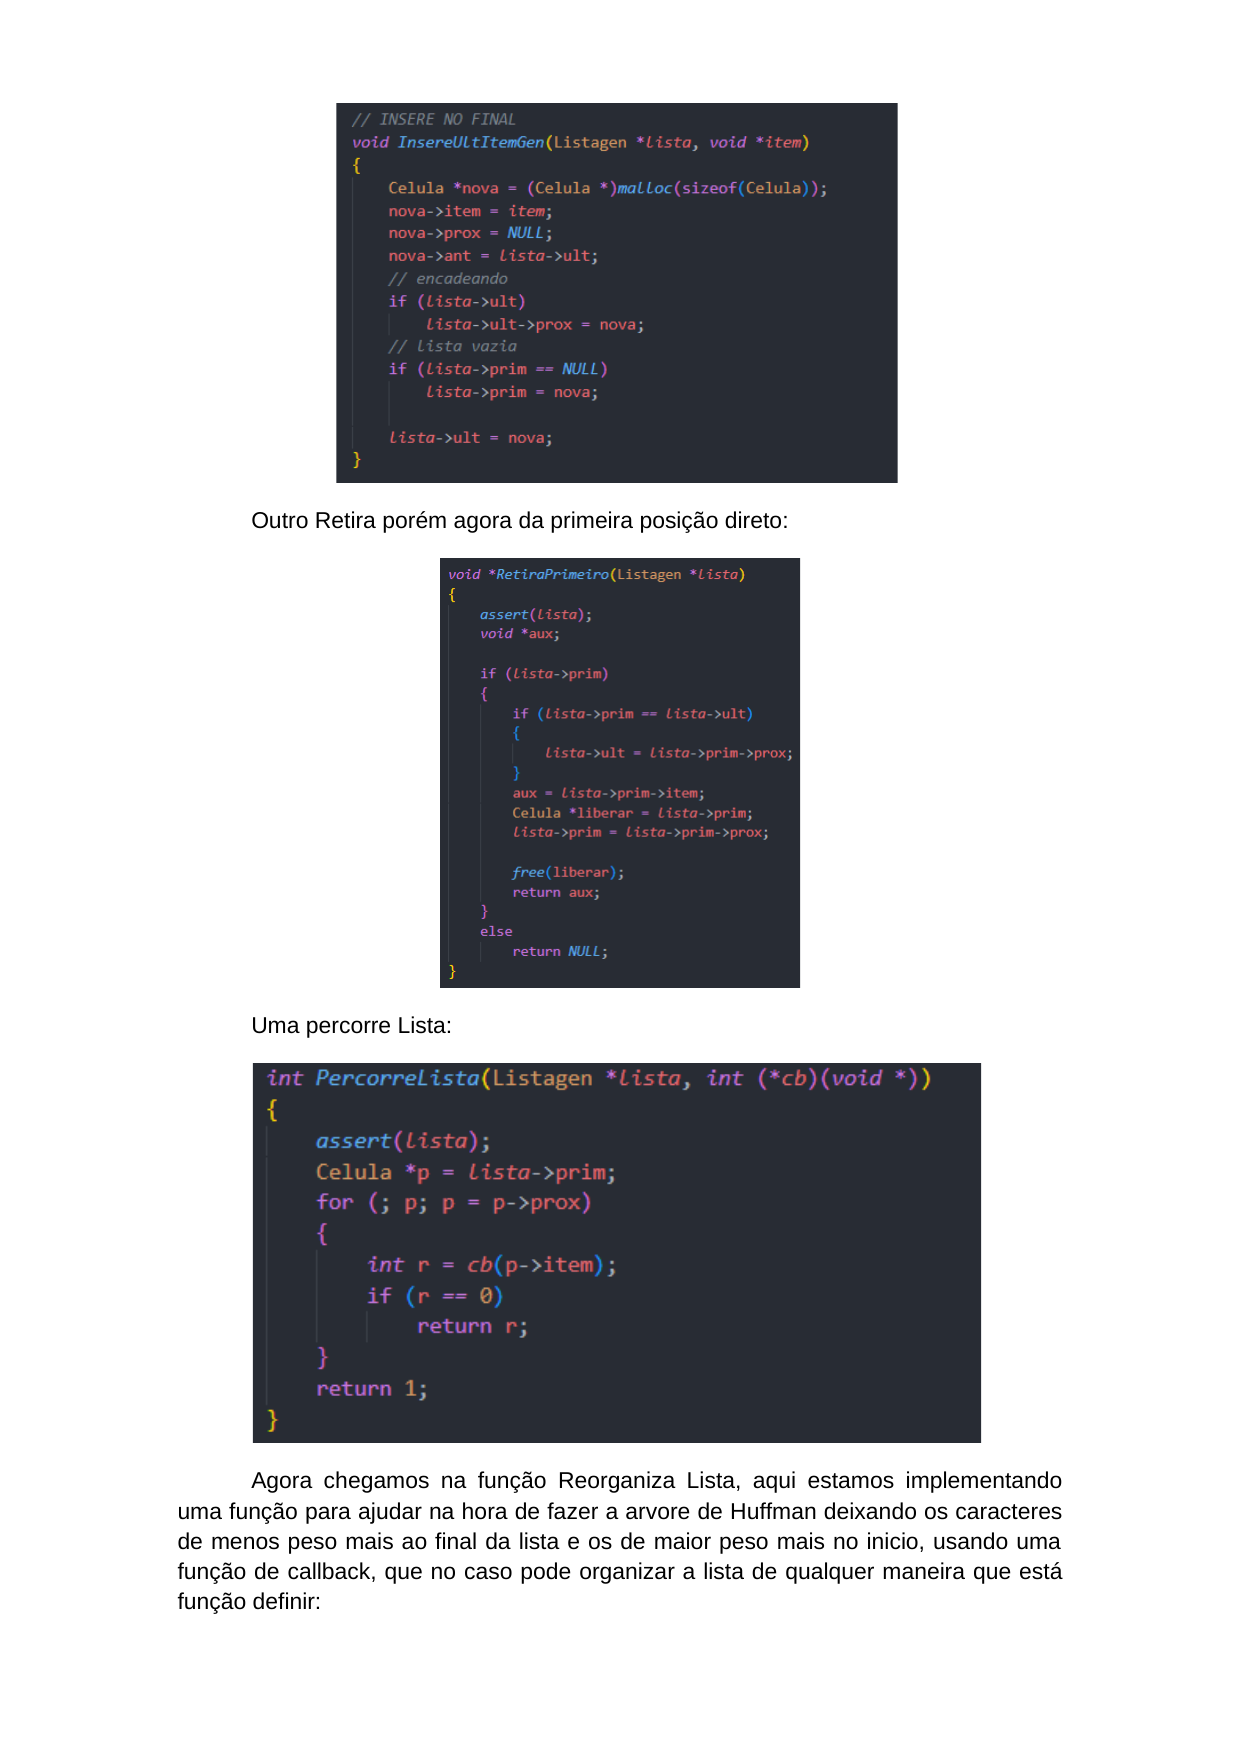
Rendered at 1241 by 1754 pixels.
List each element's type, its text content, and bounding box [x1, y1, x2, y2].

text Outro Retira porém agora da primeira posição direto: [177, 507, 1063, 533]
text Uma percorre Lista: [177, 1012, 1063, 1038]
text Agora chegamos na função Reorganiza Lista, aqui estamos implementando uma função para ajudar na hora de fazer a arvore de Huffman deixando os caracteres de menos peso mais ao final da lista e os de maior peso mais no inicio, usando uma função de callback, que no caso pode organizar a lista de qualquer maneira que está função definir: [177, 1467, 1063, 1614]
picture [252, 1063, 982, 1443]
picture [336, 103, 898, 483]
picture [440, 558, 801, 988]
